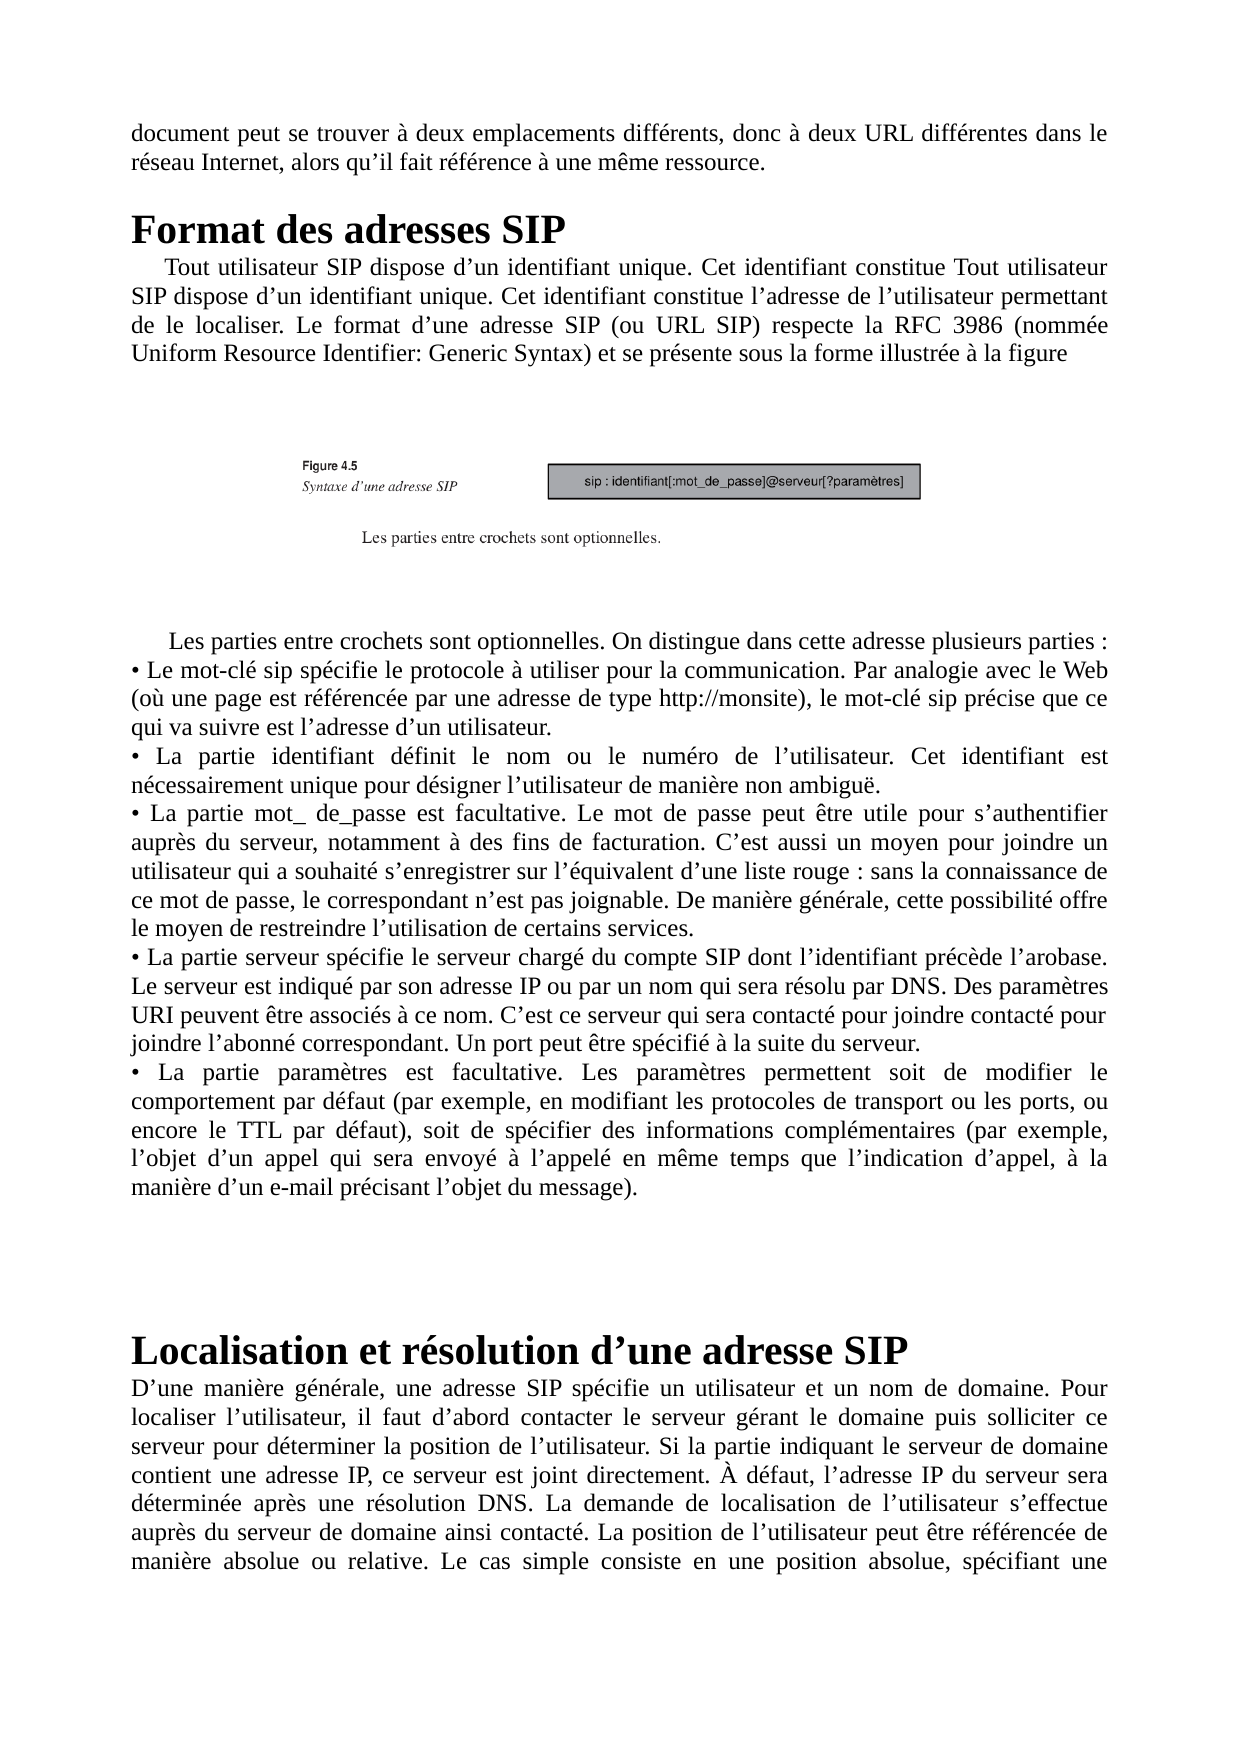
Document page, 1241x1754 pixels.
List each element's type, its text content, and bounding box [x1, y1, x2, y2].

text joindre l’abonné correspondant. Un port peut être spécifié à la suite du serveur. [131, 1028, 1109, 1057]
text • La partie paramètres est facultative. Les paramètres permettent soit de modifier le comportement par défaut (par exemple, en modifiant les protocoles de transport ou les ports, ou encore le TTL par défaut), soit de spécifier des informations complémentaires (par exemple, l’objet d’un appel qui sera envoyé à l’appelé en même temps que l’indication d’appel, à la manière d’un e-mail précisant l’objet du message). [131, 1057, 1109, 1201]
text • La partie serveur spécifie le serveur chargé du compte SIP dont l’identifiant précède l’arobase. Le serveur est indiqué par son adresse IP ou par un nom qui sera résolu par DNS. Des paramètres URI peuvent être associés à ce nom. C’est ce serveur qui sera contacté pour joindre contacté pour [131, 942, 1109, 1028]
text D’une manière générale, une adresse SIP spécifie un utilisateur et un nom de domaine. Pour localiser l’utilisateur, il faut d’abord contacter le serveur gérant le domaine puis solliciter ce serveur pour déterminer la position de l’utilisateur. Si la partie indiquant le serveur de domaine contient une adresse IP, ce serveur est joint directement. À défaut, l’adresse IP du serveur sera déterminée après une résolution DNS. La demande de localisation de l’utilisateur s’effectue auprès du serveur de domaine ainsi contacté. La position de l’utilisateur peut être référencée de manière absolue ou relative. Le cas simple consiste en une position absolue, spécifiant une [131, 1373, 1109, 1575]
text • La partie mot_ de_passe est facultative. Le mot de passe peut être utile pour s’authentifier auprès du serveur, notamment à des fins de facturation. C’est aussi un moyen pour joindre un utilisateur qui a souhaité s’enregistrer sur l’équivalent d’une liste rouge : sans la connaissance de ce mot de passe, le correspondant n’est pas joignable. De manière générale, cette possibilité offre le moyen de restreindre l’utilisation de certains services. [131, 798, 1109, 942]
text Les parties entre crochets sont optionnelles. On distingue dans cette adresse plusieurs parties : [131, 626, 1109, 655]
text • La partie identifiant définit le nom ou le numéro de l’utilisateur. Cet identifiant est nécessairement unique pour désigner l’utilisateur de manière non ambiguë. [131, 741, 1109, 798]
text Format des adresses SIP [131, 204, 1109, 252]
picture [252, 440, 934, 550]
text Tout utilisateur SIP dispose d’un identifiant unique. Cet identifiant constitue Tout utilisateur SIP dispose d’un identifiant unique. Cet identifiant constitue l’adresse de l’utilisateur permettant de le localiser. Le format d’une adresse SIP (ou URL SIP) respecte la RFC 3986 (nommée Uniform Resource Identifier: Generic Syntax) et se présente sous la forme illustrée à la figure [131, 252, 1109, 367]
text • Le mot-clé sip spécifie le protocole à utiliser pour la communication. Par analogie avec le Web (où une page est référencée par une adresse de type http://monsite), le mot-clé sip précise que ce qui va suivre est l’adresse d’un utilisateur. [131, 655, 1109, 741]
text Localisation et résolution d’une adresse SIP [131, 1326, 1109, 1373]
text document peut se trouver à deux emplacements différents, donc à deux URL différentes dans le réseau Internet, alors qu’il fait référence à une même ressource. [131, 118, 1109, 176]
